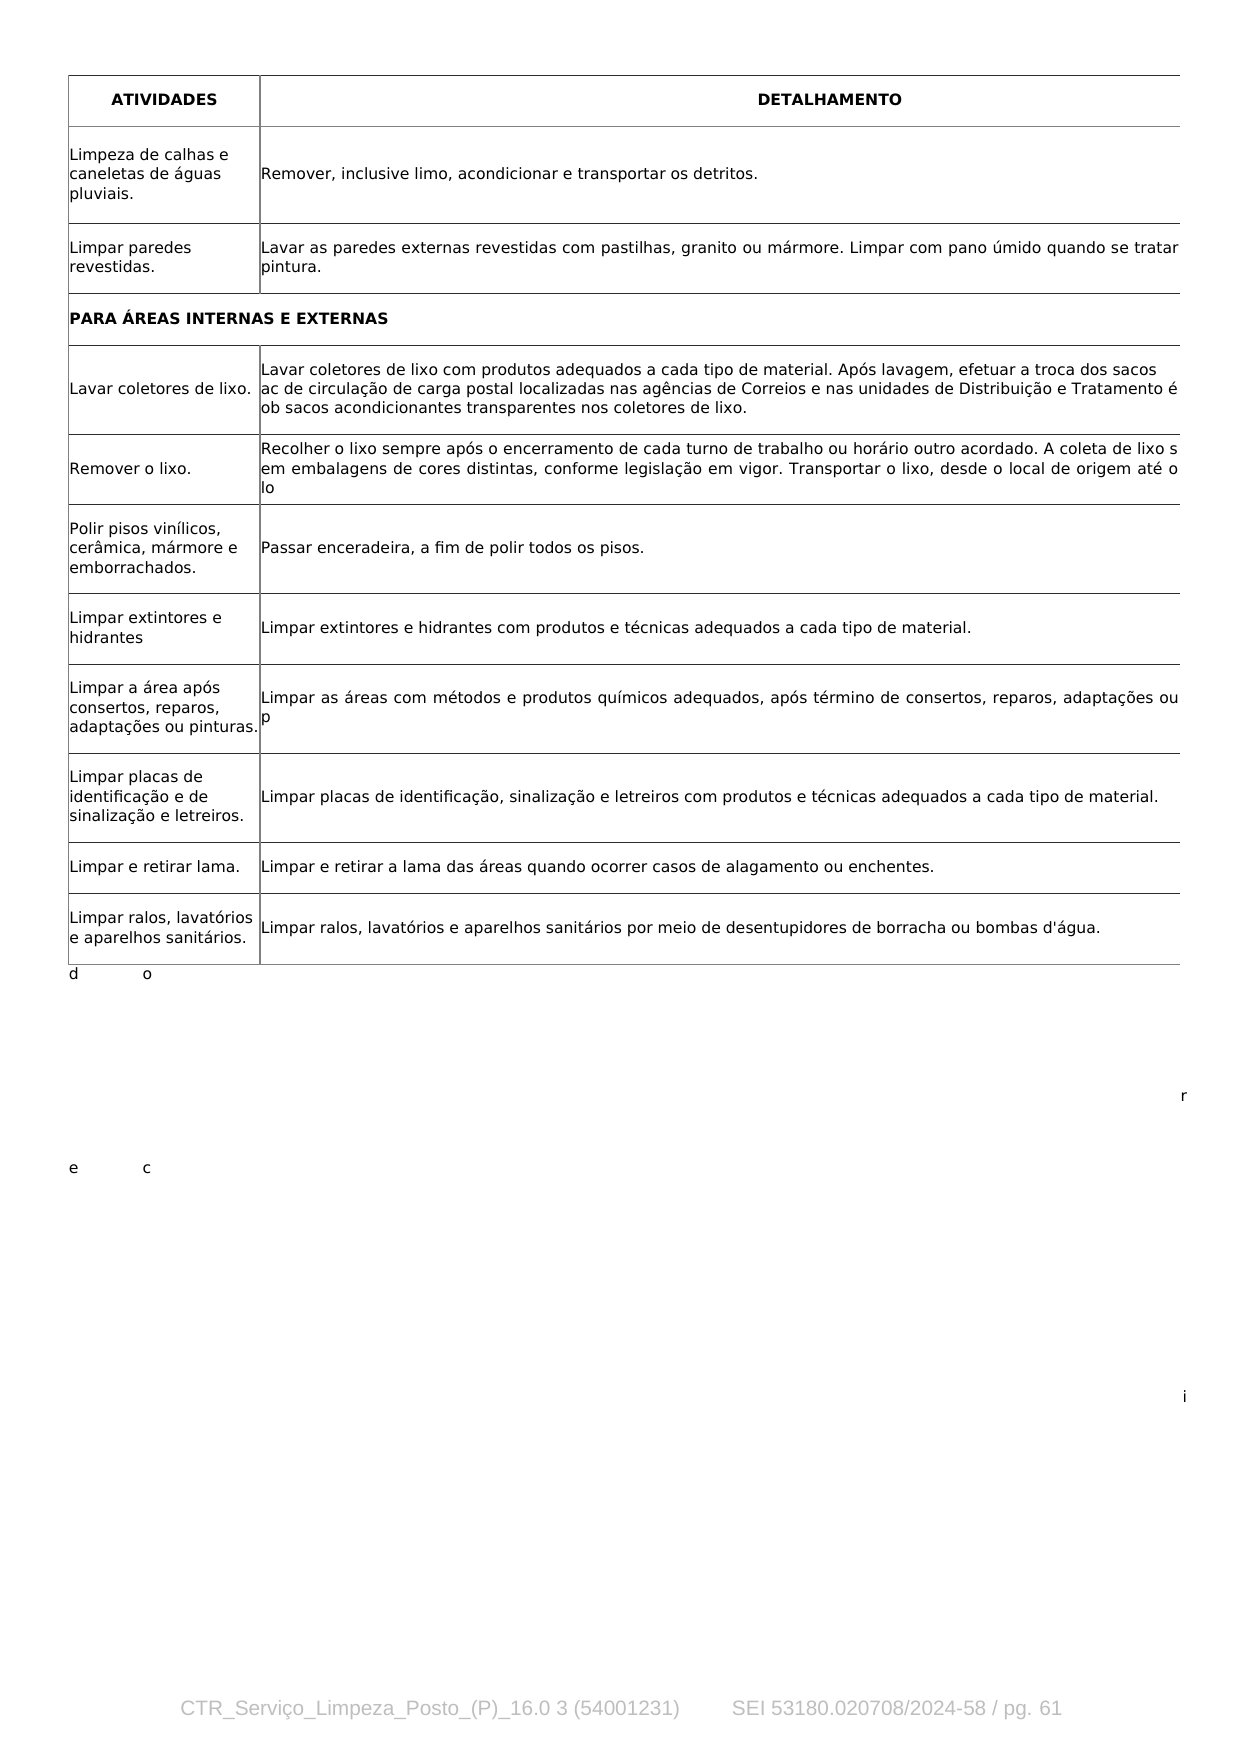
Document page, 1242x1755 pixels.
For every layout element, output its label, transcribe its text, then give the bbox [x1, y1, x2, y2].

text r [68, 1087, 1187, 1105]
table_header DETALHAMENTO [261, 76, 1180, 126]
table_cell PARA ÁREAS INTERNAS E EXTERNAS [69, 294, 1180, 345]
table_cell Limpar ralos, lavatórios e aparelhos sanitários. [69, 894, 259, 964]
table_cell Limpar placas de identificação e de sinalização e letreiros. [69, 754, 259, 842]
table_cell Limpeza de calhas e caneletas de águas pluviais. [69, 127, 259, 223]
table_cell Limpar placas de identificação, sinalização e letreiros com produtos e técnicas adequados a cada tipo de material. [261, 754, 1180, 842]
list c [68, 1159, 1191, 1177]
table_cell Limpar e retirar a lama das áreas quando ocorrer casos de alagamento ou enchentes. [261, 843, 1180, 893]
list o [68, 965, 1191, 983]
table_cell Remover o lixo. [69, 435, 259, 504]
table_header ATIVIDADES [69, 76, 259, 126]
text i [68, 1388, 1187, 1407]
table_cell Lavar coletores de lixo com produtos adequados a cada tipo de material. Após lavagem, efetuar a troca dos sacos ac de circulação de carga postal localizadas nas agências de Correios e nas unidades de Distribuição e Tratamento é ob sacos acondicionantes transparentes nos coletores de lixo. [261, 346, 1180, 434]
table_cell Limpar as áreas com métodos e produtos químicos adequados, após término de consertos, reparos, adaptações ou p [261, 665, 1180, 753]
table_cell Limpar extintores e hidrantes com produtos e técnicas adequados a cada tipo de material. [261, 594, 1180, 664]
table_cell Limpar e retirar lama. [69, 843, 259, 893]
table_cell Recolher o lixo sempre após o encerramento de cada turno de trabalho ou horário outro acordado. A coleta de lixo s em embalagens de cores distintas, conforme legislação em vigor. Transportar o lixo, desde o local de origem até o lo [261, 435, 1180, 504]
table_cell Remover, inclusive limo, acondicionar e transportar os detritos. [261, 127, 1180, 223]
table_cell Limpar ralos, lavatórios e aparelhos sanitários por meio de desentupidores de borracha ou bombas d'água. [261, 894, 1180, 964]
table_cell Limpar a área após consertos, reparos, adaptações ou pinturas. [69, 665, 259, 753]
table_cell Lavar coletores de lixo. [69, 346, 259, 434]
table_cell Polir pisos vinílicos, cerâmica, mármore e emborrachados. [69, 505, 259, 593]
table_cell Limpar extintores e hidrantes [69, 594, 259, 664]
table_cell Passar enceradeira, a fim de polir todos os pisos. [261, 505, 1180, 593]
table_cell Lavar as paredes externas revestidas com pastilhas, granito ou mármore. Limpar com pano úmido quando se tratar pintura. [261, 224, 1180, 293]
table_cell Limpar paredes revestidas. [69, 224, 259, 293]
